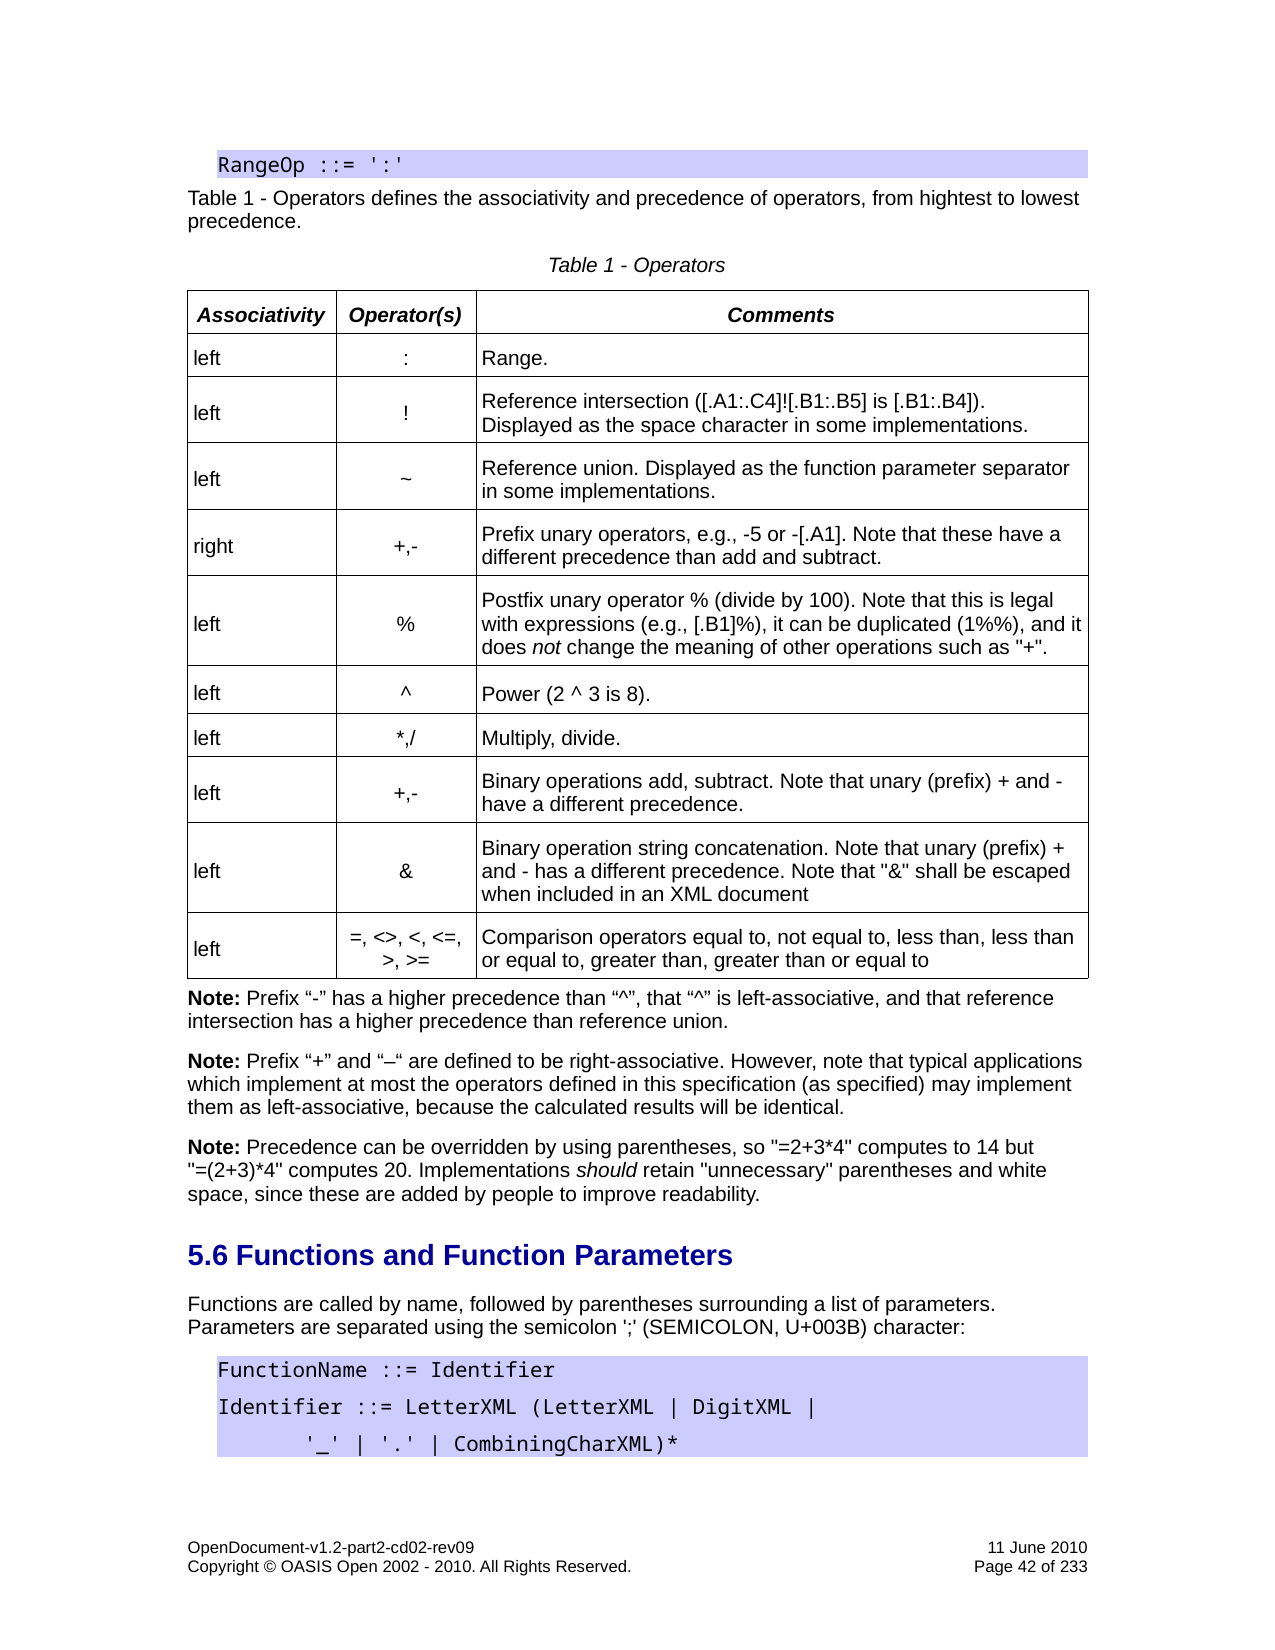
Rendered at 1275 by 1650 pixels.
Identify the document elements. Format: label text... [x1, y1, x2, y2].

text Identifier ::= LetterXML (LetterXML | DigitXML | [217, 1392, 1088, 1420]
table_cell left [188, 823, 336, 912]
table_cell right [188, 510, 336, 575]
table_cell left [188, 443, 336, 508]
table_cell Multiply, divide. [477, 714, 1088, 756]
table_header Associativity [188, 291, 336, 333]
table_cell ~ [337, 443, 476, 508]
table_cell left [188, 334, 336, 376]
table_header Comments [477, 291, 1088, 333]
table_cell +,- [337, 757, 476, 822]
table_cell ^ [337, 666, 476, 713]
table_cell Comparison operators equal to, not equal to, less than, less than or equal to, greater than, greater than or equal to [477, 913, 1088, 978]
table_cell Binary operations add, subtract. Note that unary (prefix) + and - have a different precedence. [477, 757, 1088, 822]
table_cell : [337, 334, 476, 376]
text '_' | '.' | CombiningCharXML)* [217, 1429, 1088, 1457]
table_cell left [188, 576, 336, 664]
subtitle Functions and Function Parameters [187, 1239, 1088, 1272]
text Note: Prefix “+” and “–“ are defined to be right-associative. However, note that typical applications which implement at most the operators defined in this specification (as specified) may implement them as left-associative, because the calculated results will be identical. [187, 1049, 1088, 1119]
text Note: Prefix “-” has a higher precedence than “^”, that “^” is left-associative, and that reference intersection has a higher precedence than reference union. [187, 986, 1088, 1033]
table_cell left [188, 913, 336, 978]
table_cell ! [337, 377, 476, 442]
table_cell & [337, 823, 476, 912]
text Table 1 - Operators [187, 254, 1088, 277]
table_cell left [188, 757, 336, 822]
text Functions are called by name, followed by parentheses surrounding a list of parameters. Parameters are separated using the semicolon ';' (SEMICOLON, U+003B) character: [187, 1292, 1088, 1339]
table_cell *,/ [337, 714, 476, 756]
text Note: Precedence can be overridden by using parentheses, so "=2+3*4" computes to 14 but "=(2+3)*4" computes 20. Implementations should retain "unnecessary" parentheses and white space, since these are added by people to improve readability. [187, 1136, 1088, 1206]
text RangeOp ::= ':' [217, 150, 1088, 178]
table_cell left [188, 666, 336, 713]
table_cell Power (2 ^ 3 is 8). [477, 666, 1088, 713]
table_cell =, <>, <, <=, >, >= [337, 913, 476, 978]
table_cell Range. [477, 334, 1088, 376]
text Table 1 - Operators defines the associativity and precedence of operators, from hightest to lowest precedence. [187, 187, 1088, 233]
table_cell left [188, 714, 336, 756]
table_cell Postfix unary operator % (divide by 100). Note that this is legal with expressions (e.g., [.B1]%), it can be duplicated (1%%), and it does not change the meaning of other operations such as "+". [477, 576, 1088, 664]
table_cell Reference union. Displayed as the function parameter separator in some implementations. [477, 443, 1088, 508]
table_cell +,- [337, 510, 476, 575]
table_cell Reference intersection ([.A1:.C4]![.B1:.B5] is [.B1:.B4]). Displayed as the space character in some implementations. [477, 377, 1088, 442]
table_header Operator(s) [337, 291, 476, 333]
text FunctionName ::= Identifier [217, 1356, 1088, 1384]
table_cell % [337, 576, 476, 664]
table_cell left [188, 377, 336, 442]
table_cell Prefix unary operators, e.g., -5 or -[.A1]. Note that these have a different precedence than add and subtract. [477, 510, 1088, 575]
table_cell Binary operation string concatenation. Note that unary (prefix) + and - has a different precedence. Note that "&" shall be escaped when included in an XML document [477, 823, 1088, 912]
